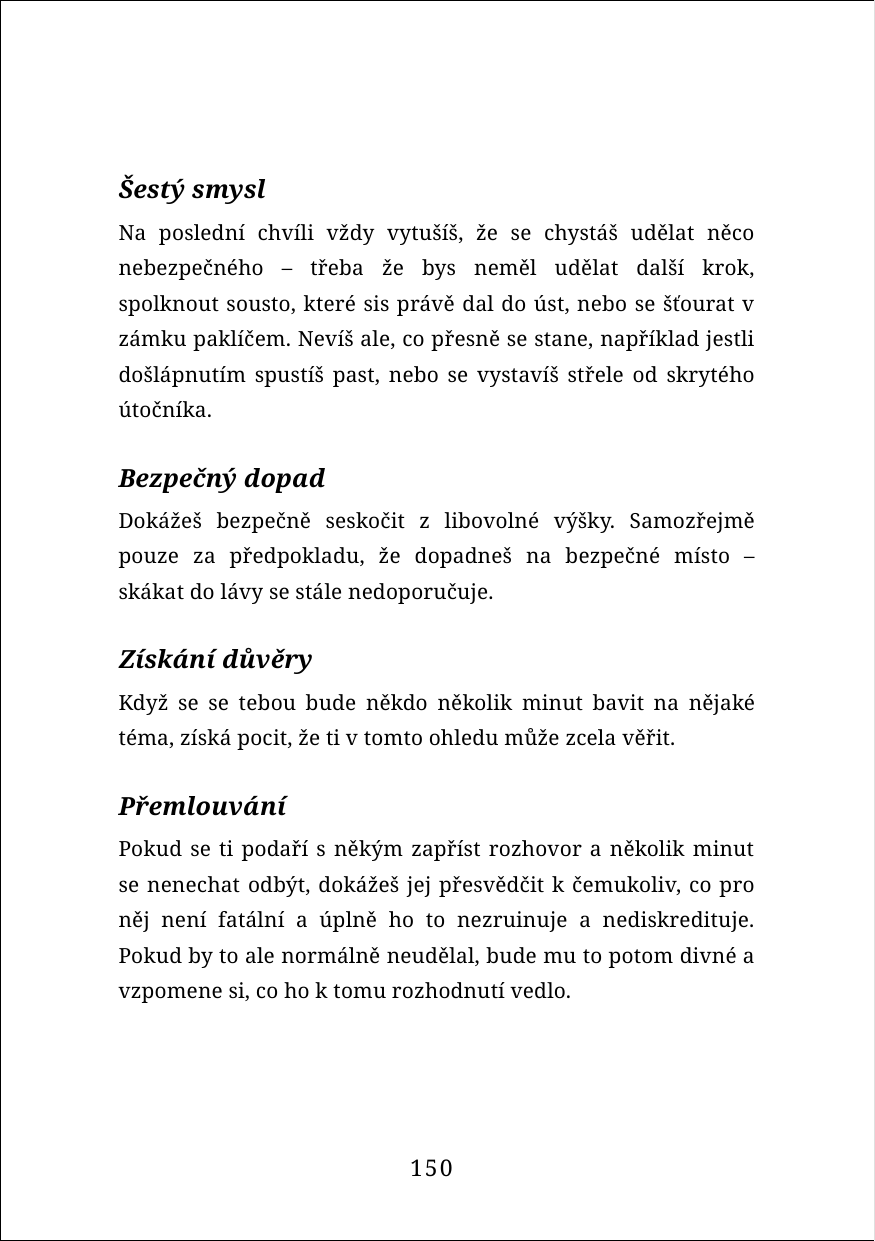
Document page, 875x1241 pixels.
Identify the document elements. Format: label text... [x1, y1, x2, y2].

text Na poslední chvíli vždy vytušíš, že se chystáš udělat něco nebezpečného – třeba že bys neměl udělat další krok, spolknout sousto, které sis právě dal do úst, nebo se šťourat v zámku paklíčem. Nevíš ale, co přesně se stane, například jestli došlápnutím spustíš past, nebo se vystavíš střele od skrytého útočníka. [118, 218, 756, 424]
text Pokud se ti podaří s někým zapříst rozhovor a několik minut se nenechat odbýt, dokážeš jej přesvědčit k čemukoliv, co pro něj není fatální a úplně ho to nezruinuje a nediskredituje. Pokud by to ale normálně neudělal, bude mu to potom divné a vzpomene si, co ho k tomu rozhodnutí vedlo. [118, 834, 756, 1005]
subtitle Šestý smysl [118, 172, 756, 206]
subtitle Přemlouvání [118, 788, 756, 822]
text Dokážeš bezpečně seskočit z libovolné výšky. Samozřejmě pouze za předpokladu, že dopadneš na bezpečné místo – skákat do lávy se stále nedoporučuje. [118, 506, 756, 606]
subtitle Bezpečný dopad [118, 460, 756, 494]
subtitle Získání důvěry [118, 642, 756, 676]
text Když se se tebou bude někdo několik minut bavit na nějaké téma, získá pocit, že ti v tomto ohledu může zcela věřit. [118, 688, 756, 752]
